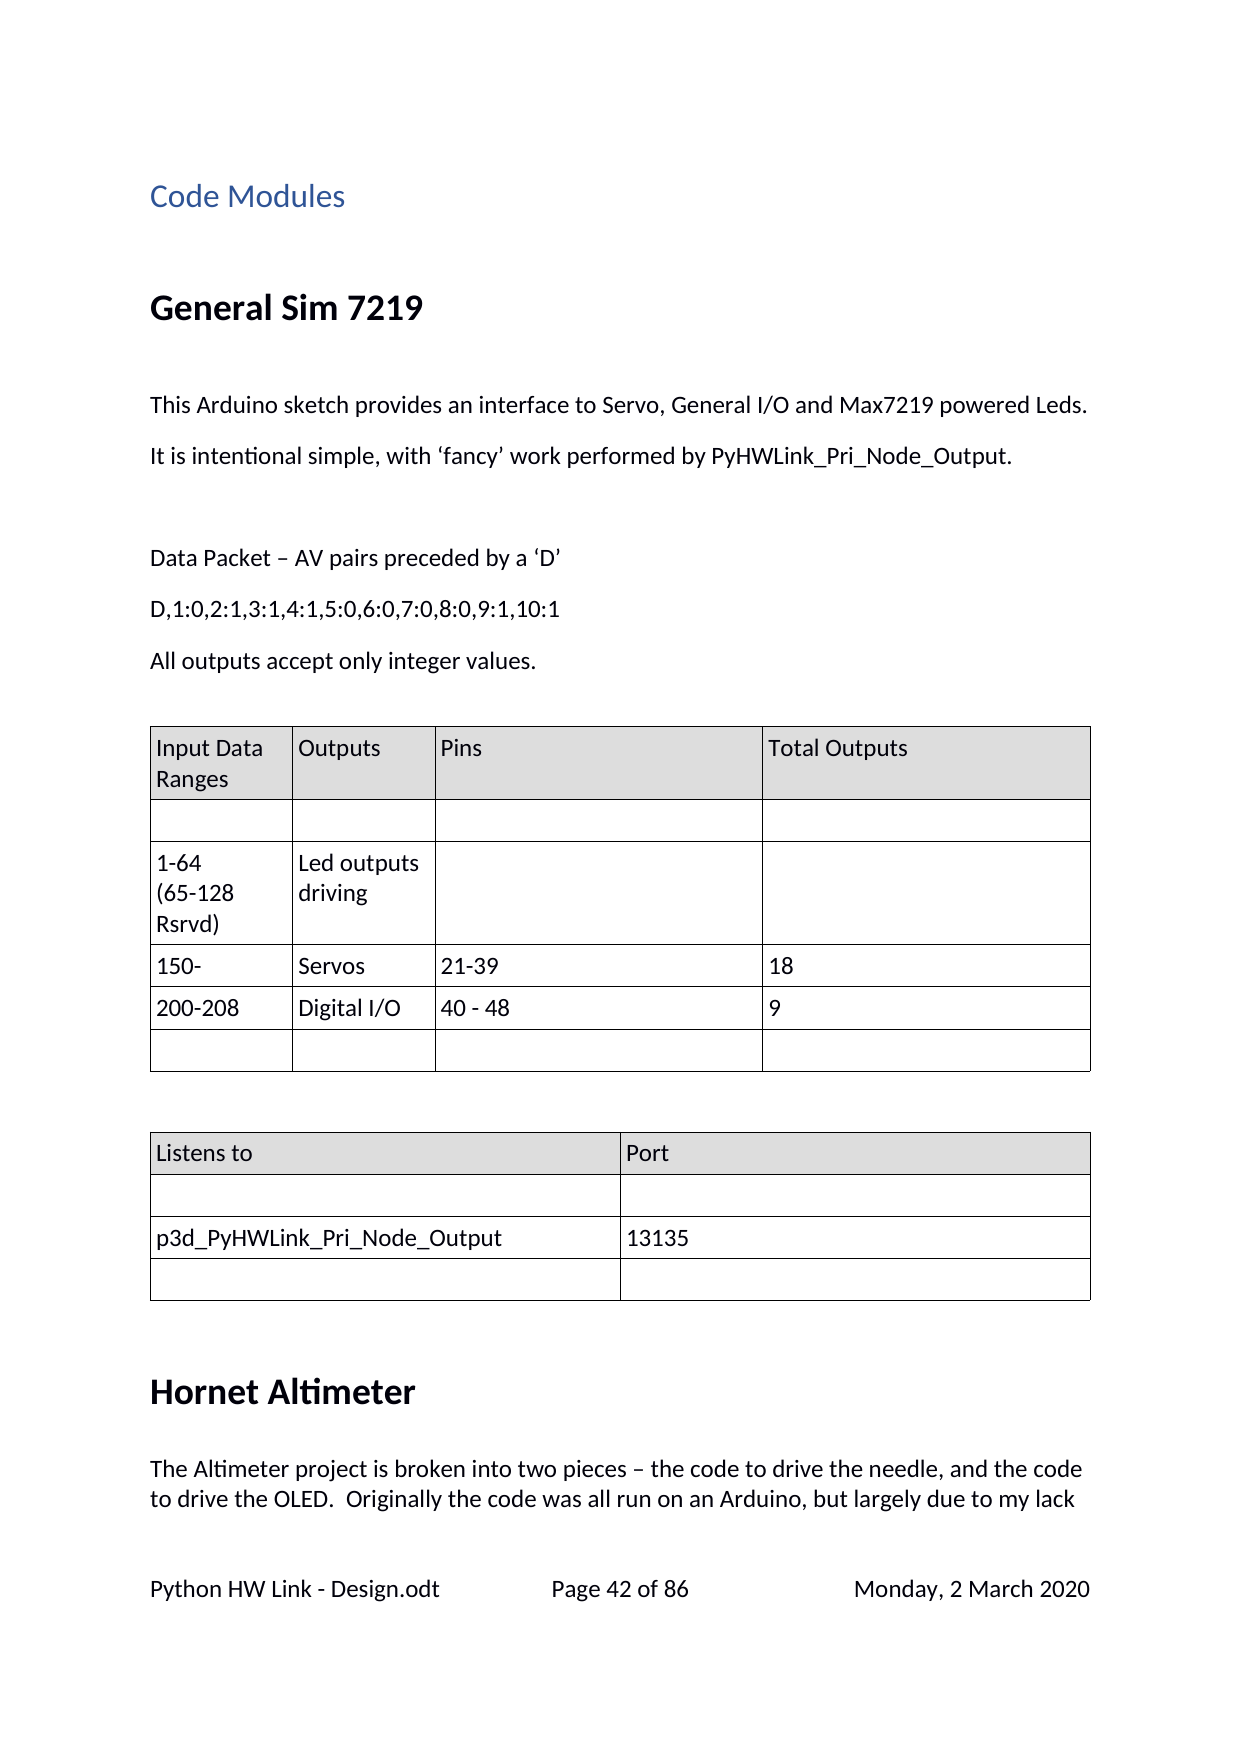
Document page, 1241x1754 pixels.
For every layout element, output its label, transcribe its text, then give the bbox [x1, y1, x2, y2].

subtitle Code Modules [150, 175, 1090, 216]
text All outputs accept only integer values. [150, 645, 1090, 675]
table_cell p3d_PyHWLink_Pri_Node_Output [151, 1217, 620, 1258]
table_header Input Data Ranges [151, 727, 292, 799]
table_cell [151, 1259, 620, 1300]
table_header Pins [436, 727, 762, 799]
table_header Outputs [293, 727, 435, 799]
table_cell [436, 842, 762, 944]
table_cell Servos [293, 945, 435, 986]
table_cell [436, 1030, 762, 1071]
table_cell [151, 1030, 292, 1071]
table_cell 21-39 [436, 945, 762, 986]
table_cell [151, 1175, 620, 1216]
table_cell [621, 1175, 1090, 1216]
text The Altimeter project is broken into two pieces – the code to drive the needle, and the code to drive the OLED. Originally the code was all run on an Arduino, but largely due to my lack [150, 1453, 1090, 1514]
table_cell [763, 842, 1090, 944]
table_cell 18 [763, 945, 1090, 986]
text D,1:0,2:1,3:1,4:1,5:0,6:0,7:0,8:0,9:1,10:1 [150, 594, 1090, 624]
table_cell 40 - 48 [436, 987, 762, 1028]
text This Arduino sketch provides an interface to Servo, General I/O and Max7219 powered Leds. [150, 389, 1090, 419]
table_header Listens to [151, 1133, 620, 1174]
table_cell [436, 800, 762, 841]
table_cell 9 [763, 987, 1090, 1028]
table_cell 150- [151, 945, 292, 986]
table_cell 200-208 [151, 987, 292, 1028]
table_cell Digital I/O [293, 987, 435, 1028]
text Data Packet – AV pairs preceded by a ‘D’ [150, 542, 1090, 573]
text It is intentional simple, with ‘fancy’ work performed by PyHWLink_Pri_Node_Output. [150, 440, 1090, 471]
table_cell [763, 800, 1090, 841]
table_cell [293, 800, 435, 841]
subtitle General Sim 7219 [150, 284, 1090, 329]
table_cell 13135 [621, 1217, 1090, 1258]
table_header Total Outputs [763, 727, 1090, 799]
table_cell [621, 1259, 1090, 1300]
table_cell [151, 800, 292, 841]
table_cell [763, 1030, 1090, 1071]
table_cell Led outputs driving [293, 842, 435, 944]
table_cell [293, 1030, 435, 1071]
table_header Port [621, 1133, 1090, 1174]
subtitle Hornet Altimeter [150, 1368, 1090, 1414]
table_cell 1-64 (65-128 Rsrvd) [151, 842, 292, 944]
